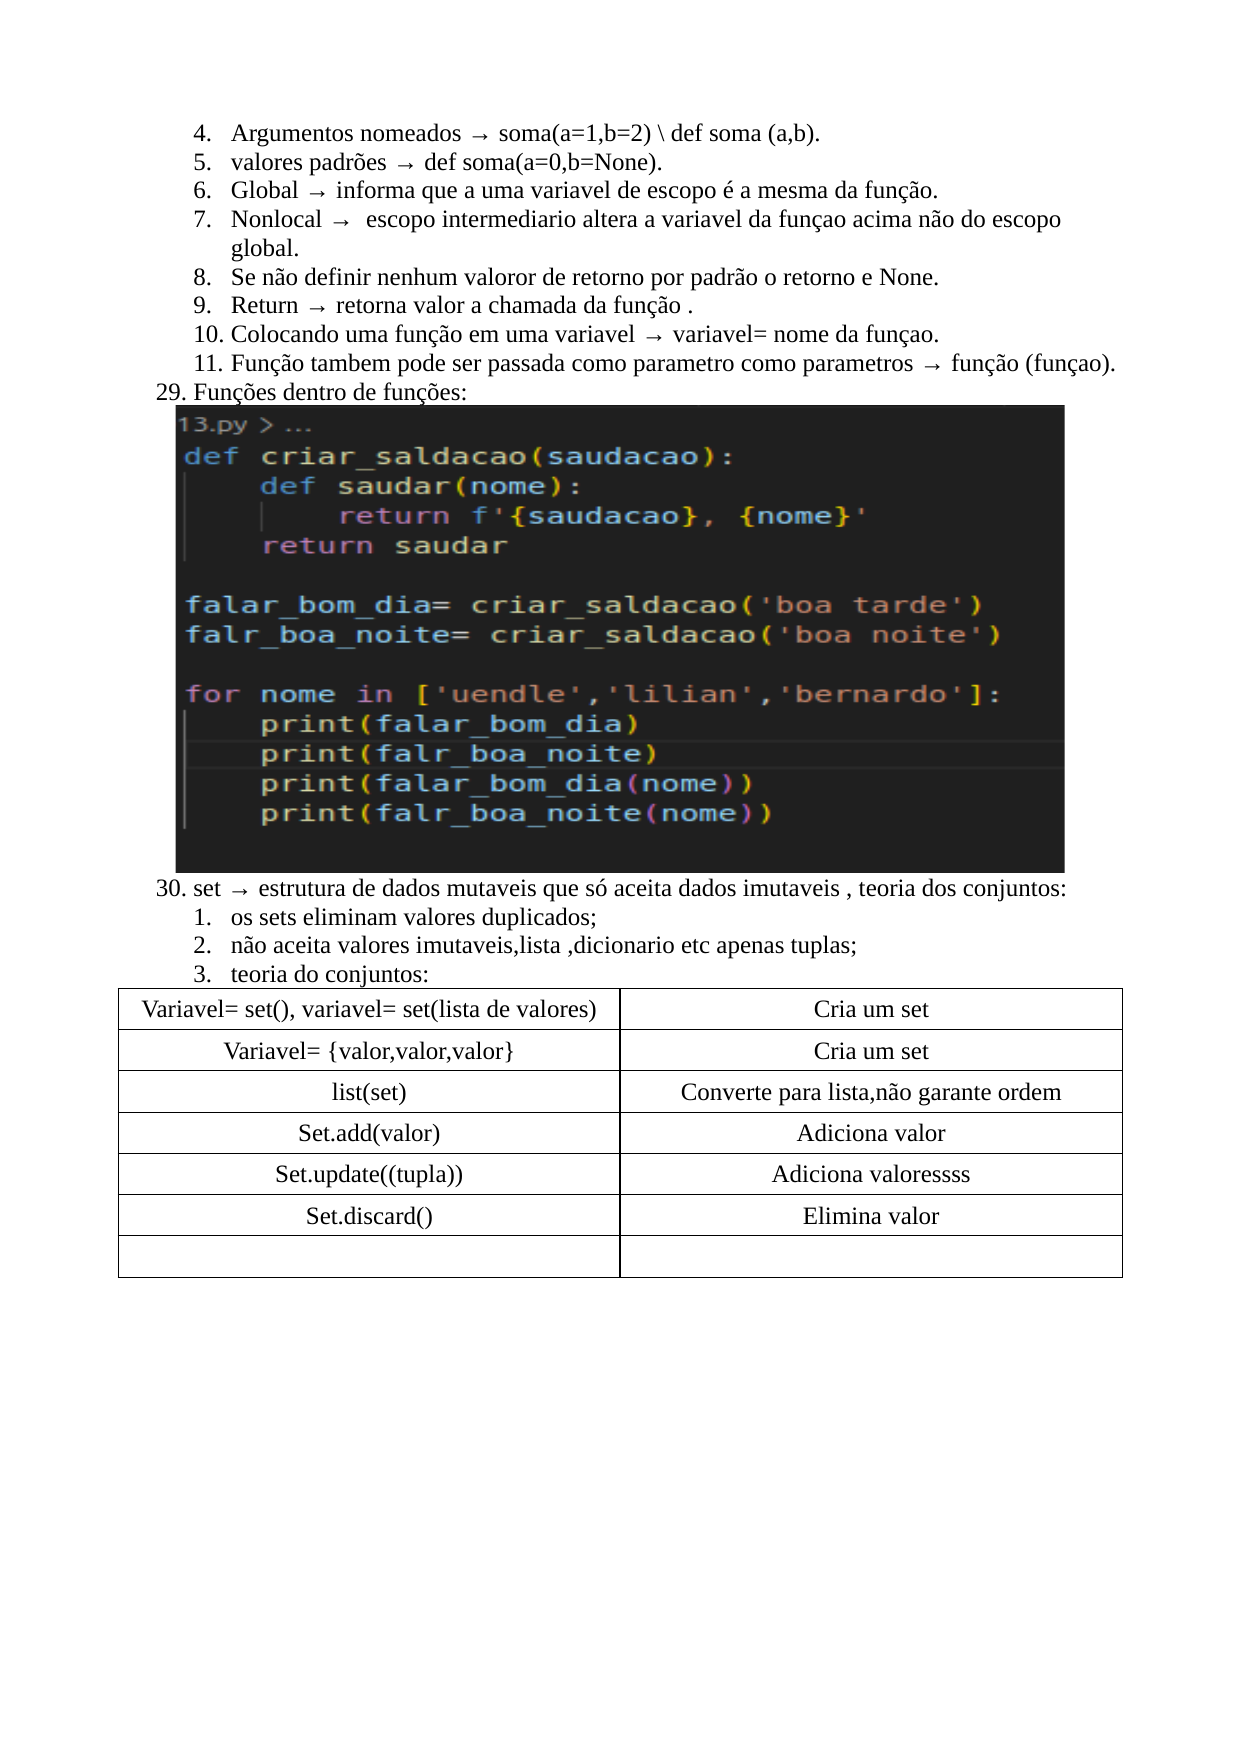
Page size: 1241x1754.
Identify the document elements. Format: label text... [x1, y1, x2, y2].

list set → estrutura de dados mutaveis que só aceita dados imutaveis , teoria dos conjuntos: [156, 873, 1122, 902]
list valores padrões → def soma(a=0,b=None). [193, 147, 1122, 176]
table_cell Cria um set [621, 1030, 1122, 1070]
table_header Cria um set [621, 989, 1122, 1029]
table_cell Adiciona valoressss [621, 1154, 1122, 1194]
table_cell Set.update((tupla)) [119, 1154, 619, 1194]
list Se não definir nenhum valoror de retorno por padrão o retorno e None. [193, 262, 1122, 291]
table_cell [621, 1236, 1122, 1277]
list Funções dentro de funções: [156, 377, 1122, 406]
list Global → informa que a uma variavel de escopo é a mesma da função. [193, 176, 1122, 204]
table_cell Converte para lista,não garante ordem [621, 1071, 1122, 1112]
table_cell Adiciona valor [621, 1113, 1122, 1153]
table_cell Variavel= {valor,valor,valor} [119, 1030, 619, 1070]
table_cell Set.discard() [119, 1195, 619, 1235]
list Nonlocal → escopo intermediario altera a variavel da funçao acima não do escopo global. [193, 204, 1122, 262]
list Função tambem pode ser passada como parametro como parametros → função (funçao). [193, 348, 1122, 377]
table_cell Set.add(valor) [119, 1113, 619, 1153]
list Argumentos nomeados → soma(a=1,b=2) \ def soma (a,b). [193, 118, 1122, 147]
list teoria do conjuntos: [193, 959, 1122, 988]
list Colocando uma função em uma variavel → variavel= nome da funçao. [193, 319, 1122, 348]
table_cell list(set) [119, 1071, 619, 1112]
table_cell Elimina valor [621, 1195, 1122, 1235]
table_header Variavel= set(), variavel= set(lista de valores) [119, 989, 619, 1029]
list não aceita valores imutaveis,lista ,dicionario etc apenas tuplas; [193, 930, 1122, 959]
list os sets eliminam valores duplicados; [193, 902, 1122, 930]
picture [175, 405, 1065, 873]
table_cell [119, 1236, 619, 1277]
list Return → retorna valor a chamada da função . [193, 291, 1122, 319]
